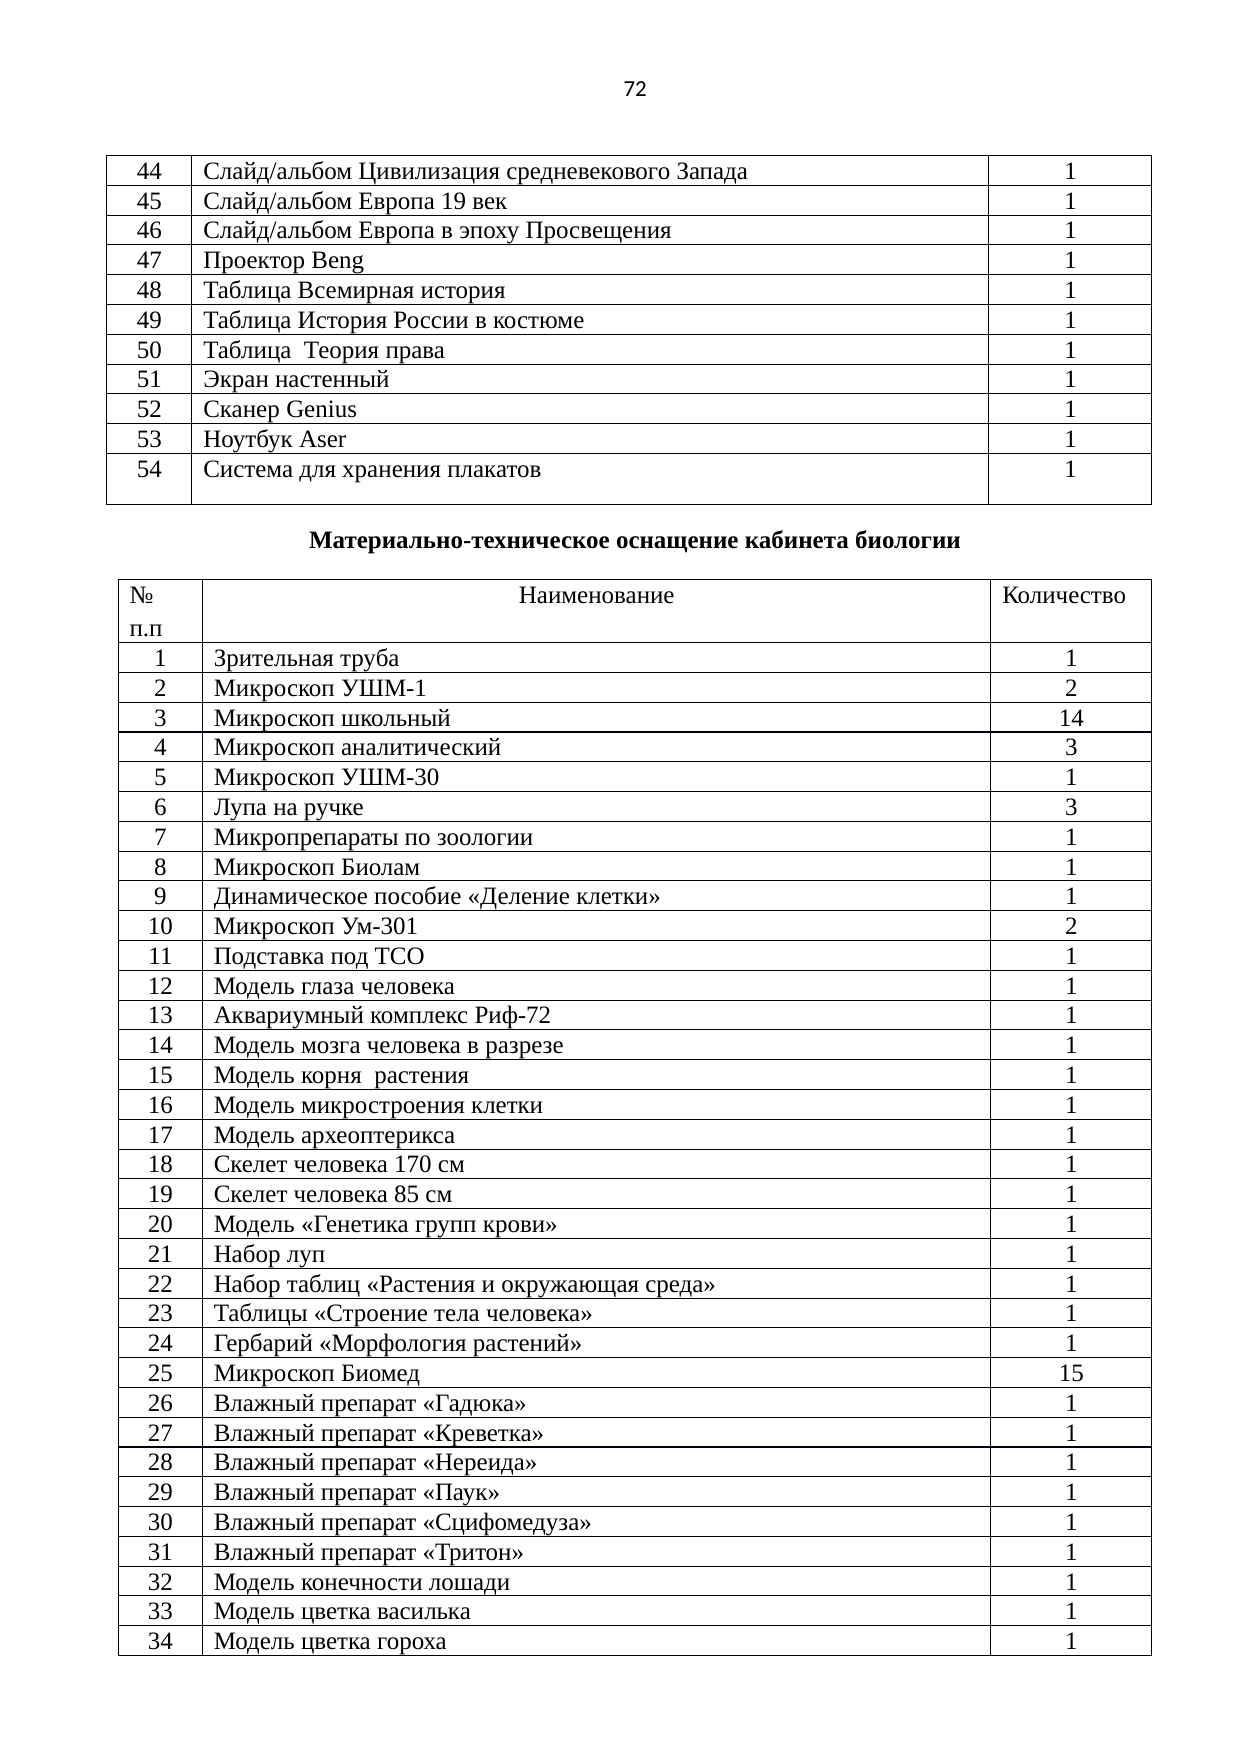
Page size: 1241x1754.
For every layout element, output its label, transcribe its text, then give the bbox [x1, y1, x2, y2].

table_header № п.п [119, 580, 202, 642]
table_cell 1 [989, 186, 1151, 214]
table_cell 25 [119, 1358, 202, 1387]
table_cell Микроскоп УШМ-1 [203, 673, 990, 702]
table_cell Слайд/альбом Цивилизация средневекового Запада [192, 156, 988, 185]
table_cell Влажный препарат «Нереида» [203, 1448, 990, 1476]
table_cell 33 [119, 1596, 202, 1625]
table_cell 1 [991, 1239, 1151, 1268]
table_cell 10 [119, 911, 202, 940]
table_cell 1 [989, 305, 1151, 334]
table_cell 34 [119, 1626, 202, 1655]
table_cell 1 [991, 1120, 1151, 1148]
table_cell Динамическое пособие «Деление клетки» [203, 881, 990, 910]
table_cell 29 [119, 1477, 202, 1506]
table_cell Влажный препарат «Гадюка» [203, 1388, 990, 1417]
table_cell 27 [119, 1418, 202, 1446]
table_cell 1 [991, 1209, 1151, 1238]
table_cell 1 [991, 1448, 1151, 1476]
table_cell 1 [989, 245, 1151, 274]
table_cell 28 [119, 1448, 202, 1476]
table_cell Зрительная труба [203, 643, 990, 672]
table_cell 1 [991, 852, 1151, 880]
table_cell 15 [991, 1358, 1151, 1387]
table_cell Микроскоп Биомед [203, 1358, 990, 1387]
table_cell 1 [989, 394, 1151, 423]
table_cell Микропрепараты по зоологии [203, 822, 990, 851]
table_cell Слайд/альбом Европа 19 век [192, 186, 988, 214]
table_cell 1 [991, 1299, 1151, 1327]
table_cell 11 [119, 941, 202, 970]
table_cell Таблицы «Строение тела человека» [203, 1299, 990, 1327]
table_cell Проектор Beng [192, 245, 988, 274]
table_cell Микроскоп УШМ-30 [203, 762, 990, 791]
table_cell 3 [991, 733, 1151, 761]
table_cell 13 [119, 1001, 202, 1029]
table_cell 1 [991, 643, 1151, 672]
table_cell 1 [989, 275, 1151, 304]
table_cell Таблица История России в костюме [192, 305, 988, 334]
table_cell Таблица Всемирная история [192, 275, 988, 304]
table_cell 14 [119, 1030, 202, 1059]
table_cell Микроскоп аналитический [203, 733, 990, 761]
table_cell Система для хранения плакатов [192, 454, 988, 503]
table_cell 22 [119, 1269, 202, 1297]
table_cell 1 [989, 216, 1151, 244]
table_cell 32 [119, 1567, 202, 1595]
table_cell Набор луп [203, 1239, 990, 1268]
table_cell 21 [119, 1239, 202, 1268]
table_cell 1 [991, 1150, 1151, 1178]
table_cell 6 [119, 792, 202, 821]
table_cell Модель мозга человека в разрезе [203, 1030, 990, 1059]
table_cell 15 [119, 1060, 202, 1089]
text Материально-техническое оснащение кабинета биологии [118, 525, 1152, 554]
table_cell 3 [991, 792, 1151, 821]
table_cell Модель глаза человека [203, 971, 990, 999]
table_cell Модель археоптерикса [203, 1120, 990, 1148]
table_cell Модель цветка василька [203, 1596, 990, 1625]
table_cell 2 [991, 911, 1151, 940]
table_cell 1 [991, 1567, 1151, 1595]
table_cell 4 [119, 733, 202, 761]
table_cell Набор таблиц «Растения и окружающая среда» [203, 1269, 990, 1297]
table_cell Влажный препарат «Паук» [203, 1477, 990, 1506]
table_cell Скелет человека 85 см [203, 1179, 990, 1208]
table_cell 26 [119, 1388, 202, 1417]
table_cell 16 [119, 1090, 202, 1119]
table_cell 3 [119, 703, 202, 731]
table_cell 14 [991, 703, 1151, 731]
table_cell 50 [107, 335, 191, 363]
table_cell 1 [989, 156, 1151, 185]
table_header Наименование [203, 580, 990, 642]
table_cell 1 [989, 424, 1151, 453]
table_cell 1 [989, 454, 1151, 503]
table_cell 53 [107, 424, 191, 453]
table_cell 1 [991, 1418, 1151, 1446]
table_cell 2 [119, 673, 202, 702]
table_cell 30 [119, 1507, 202, 1536]
table_cell 20 [119, 1209, 202, 1238]
table_cell Микроскоп Ум-301 [203, 911, 990, 940]
table_cell 8 [119, 852, 202, 880]
table_cell 5 [119, 762, 202, 791]
table_cell 31 [119, 1537, 202, 1566]
table_cell Лупа на ручке [203, 792, 990, 821]
table_cell 48 [107, 275, 191, 304]
table_cell Влажный препарат «Креветка» [203, 1418, 990, 1446]
table_cell Влажный препарат «Сцифомедуза» [203, 1507, 990, 1536]
table_cell Подставка под ТСО [203, 941, 990, 970]
table_cell 44 [107, 156, 191, 185]
table_cell Слайд/альбом Европа в эпоху Просвещения [192, 216, 988, 244]
table_cell Микроскоп Биолам [203, 852, 990, 880]
table_cell 1 [991, 1477, 1151, 1506]
table_cell 1 [991, 1388, 1151, 1417]
table_cell Ноутбук Aser [192, 424, 988, 453]
table_cell Модель «Генетика групп крови» [203, 1209, 990, 1238]
table_header Количество [991, 580, 1151, 642]
table_cell Модель корня растения [203, 1060, 990, 1089]
table_cell Экран настенный [192, 365, 988, 393]
table_cell 1 [991, 1626, 1151, 1655]
table_cell 1 [991, 1328, 1151, 1357]
table_cell 54 [107, 454, 191, 503]
table_cell 1 [989, 365, 1151, 393]
table_cell 46 [107, 216, 191, 244]
table_cell Модель цветка гороха [203, 1626, 990, 1655]
table_cell 51 [107, 365, 191, 393]
table_cell 1 [989, 335, 1151, 363]
table_cell 1 [991, 881, 1151, 910]
table_cell Скелет человека 170 см [203, 1150, 990, 1178]
table_cell Микроскоп школьный [203, 703, 990, 731]
table_cell 7 [119, 822, 202, 851]
table_cell 24 [119, 1328, 202, 1357]
table_cell 1 [991, 1060, 1151, 1089]
table_cell 1 [991, 1001, 1151, 1029]
table_cell 1 [991, 1537, 1151, 1566]
table_cell Аквариумный комплекс Риф-72 [203, 1001, 990, 1029]
table_cell 2 [991, 673, 1151, 702]
table_cell 19 [119, 1179, 202, 1208]
table_cell 52 [107, 394, 191, 423]
table_cell 1 [991, 822, 1151, 851]
table_cell 45 [107, 186, 191, 214]
table_cell 1 [991, 762, 1151, 791]
table_cell Гербарий «Морфология растений» [203, 1328, 990, 1357]
table_cell 9 [119, 881, 202, 910]
table_cell 17 [119, 1120, 202, 1148]
table_cell 49 [107, 305, 191, 334]
table_cell 1 [991, 1030, 1151, 1059]
table_cell 1 [991, 1269, 1151, 1297]
table_cell 1 [991, 941, 1151, 970]
table_cell Влажный препарат «Тритон» [203, 1537, 990, 1566]
table_cell 1 [991, 1090, 1151, 1119]
table_cell 1 [991, 1179, 1151, 1208]
table_cell Сканер Genius [192, 394, 988, 423]
table_cell 1 [119, 643, 202, 672]
table_cell Модель микростроения клетки [203, 1090, 990, 1119]
table_cell Модель конечности лошади [203, 1567, 990, 1595]
table_cell 1 [991, 1507, 1151, 1536]
table_cell 12 [119, 971, 202, 999]
table_cell 18 [119, 1150, 202, 1178]
table_cell 47 [107, 245, 191, 274]
table_cell 1 [991, 1596, 1151, 1625]
table_cell 23 [119, 1299, 202, 1327]
table_cell Таблица Теория права [192, 335, 988, 363]
table_cell 1 [991, 971, 1151, 999]
